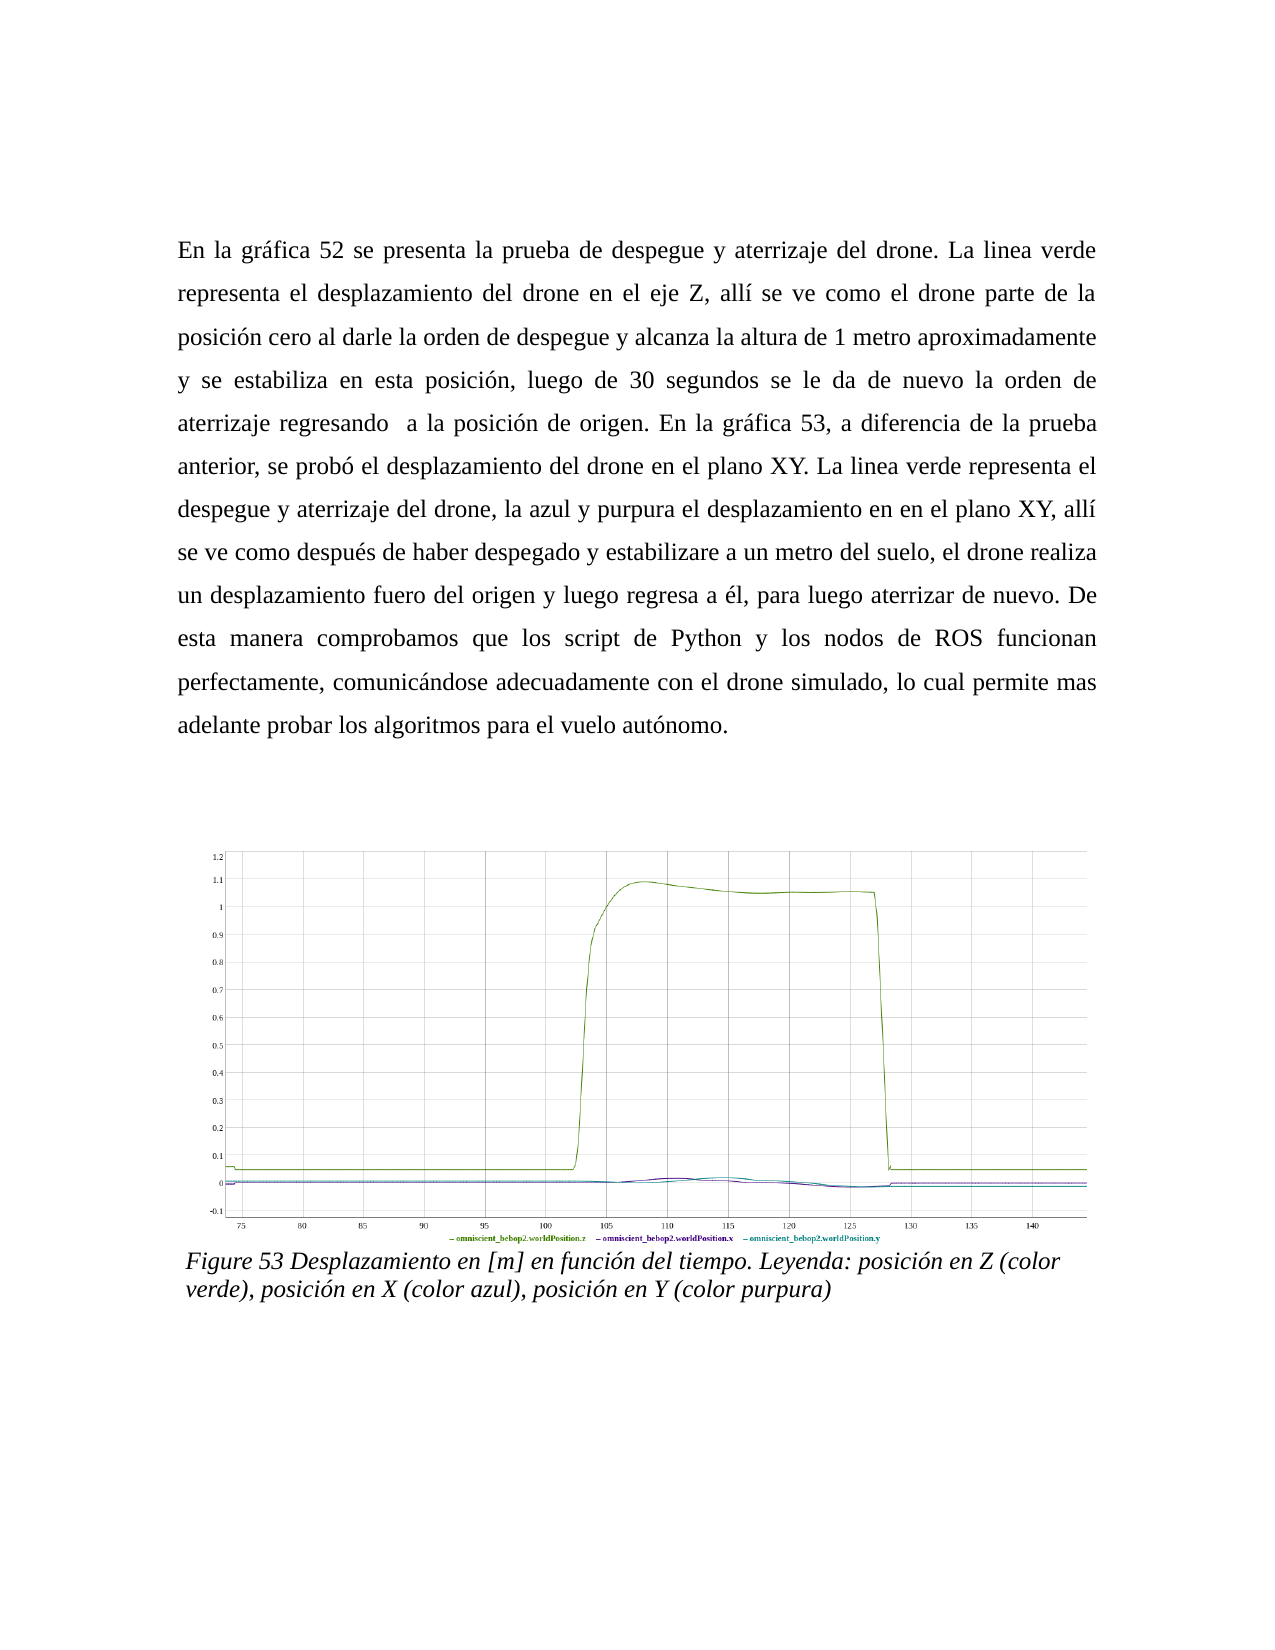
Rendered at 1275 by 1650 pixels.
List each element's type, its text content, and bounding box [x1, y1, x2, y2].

picture [185, 851, 1090, 1246]
text Figure 53 Desplazamiento en [m] en función del tiempo. Leyenda: posición en Z (color verde), posición en X (color azul), posición en Y (color purpura) [185, 1246, 1090, 1303]
text En la gráfica 52 se presenta la prueba de despegue y aterrizaje del drone. La linea verde representa el desplazamiento del drone en el eje Z, allí se ve como el drone parte de la posición cero al darle la orden de despegue y alcanza la altura de 1 metro aproximadamente y se estabiliza en esta posición, luego de 30 segundos se le da de nuevo la orden de aterrizaje regresando a la posición de origen. En la gráfica 53, a diferencia de la prueba anterior, se probó el desplazamiento del drone en el plano XY. La linea verde representa el despegue y aterrizaje del drone, la azul y purpura el desplazamiento en en el plano XY, allí se ve como después de haber despegado y estabilizare a un metro del suelo, el drone realiza un desplazamiento fuero del origen y luego regresa a él, para luego aterrizar de nuevo. De esta manera comprobamos que los script de Python y los nodos de ROS funcionan perfectamente, comunicándose adecuadamente con el drone simulado, lo cual permite mas adelante probar los algoritmos para el vuelo autónomo. [177, 235, 1098, 738]
